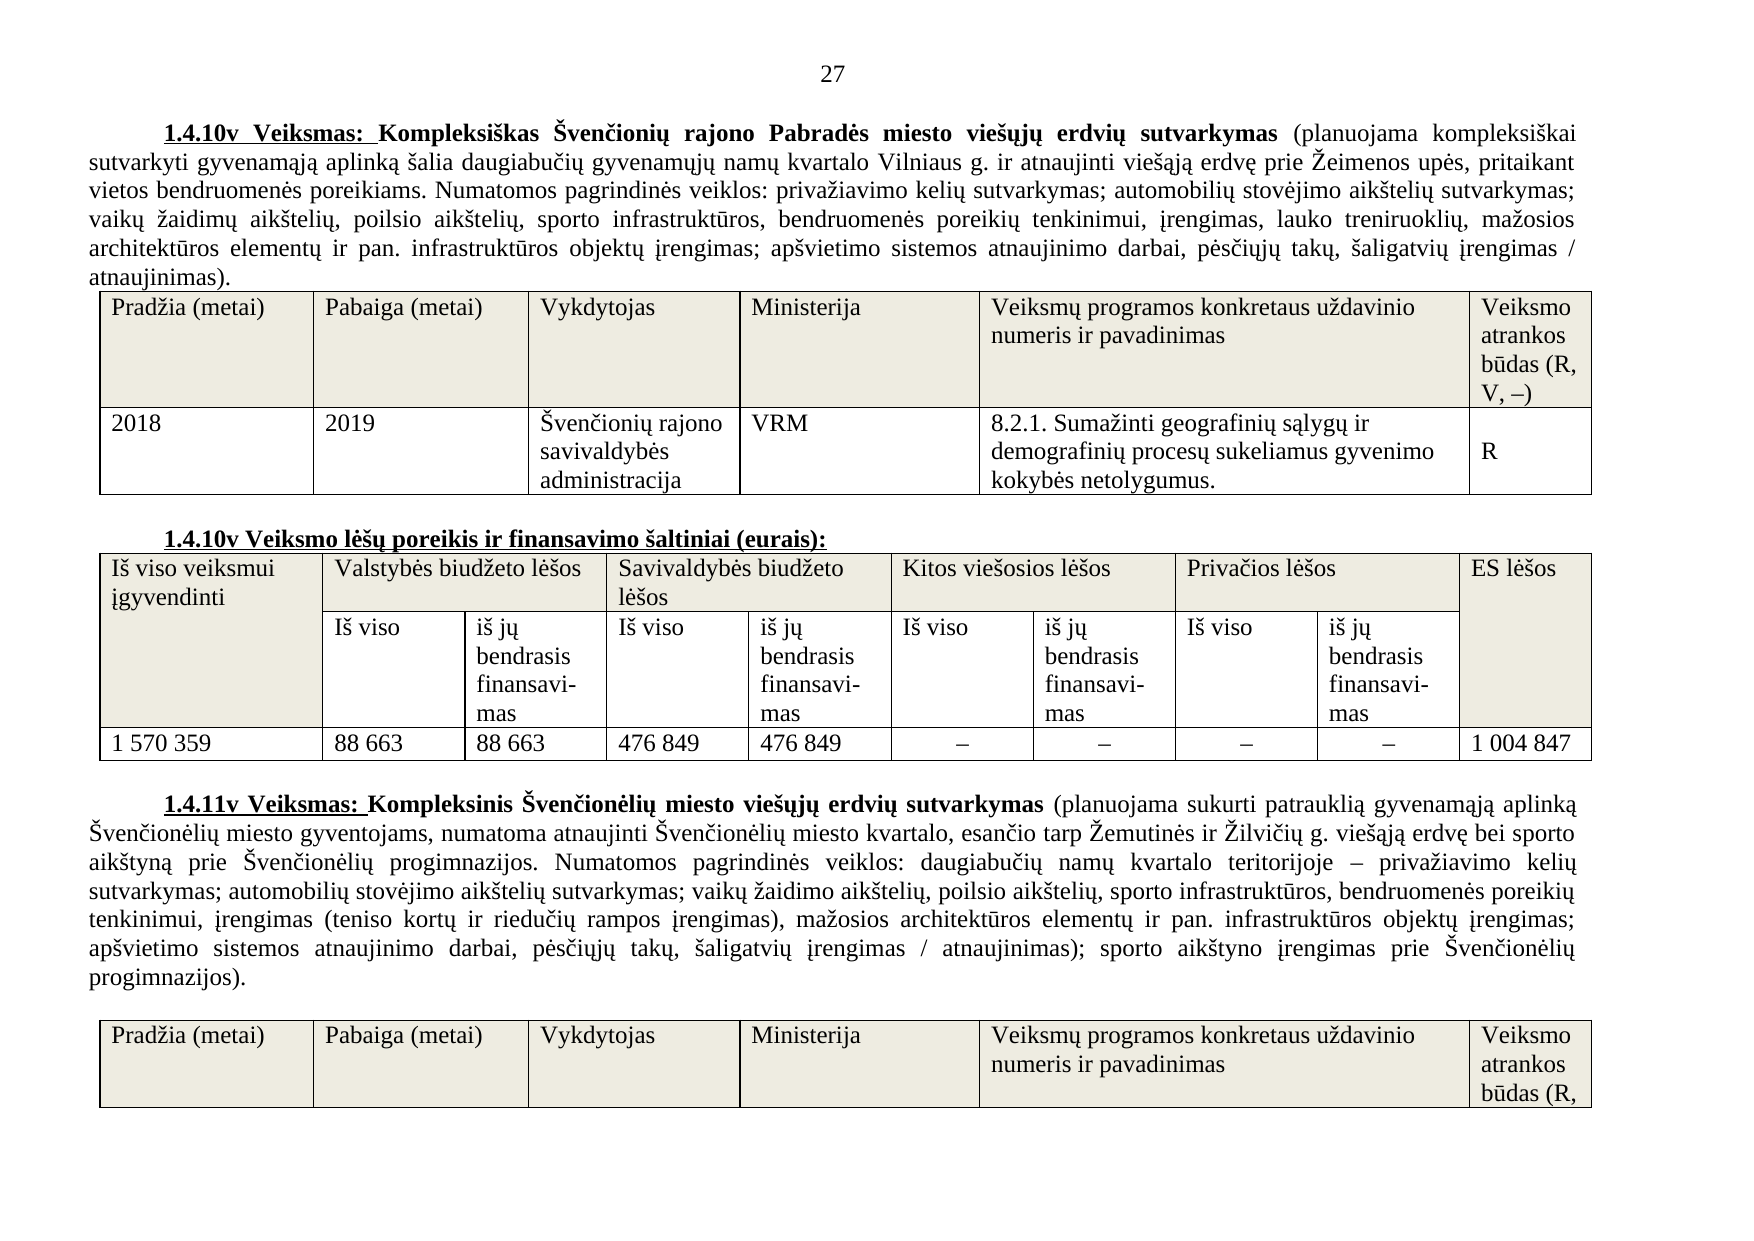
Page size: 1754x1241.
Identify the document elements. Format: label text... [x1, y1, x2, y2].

table_header Kitos viešosios lėšos [892, 554, 1175, 611]
table_cell 1 570 359 [101, 728, 322, 760]
table_header Vykdytojas [529, 292, 739, 407]
table_cell Iš viso [607, 612, 748, 727]
table_header Pradžia (metai) [101, 1021, 313, 1107]
table_cell R [1470, 408, 1591, 494]
table_cell 88 663 [323, 728, 464, 760]
table_cell Iš viso [1176, 612, 1317, 727]
table_header Savivaldybės biudžeto lėšos [607, 554, 891, 611]
table_cell iš jų bendrasis finansavi- mas [1034, 612, 1175, 727]
table_cell Švenčionių rajono savivaldybės administracija [529, 408, 739, 494]
table_cell Iš viso [892, 612, 1033, 727]
table_cell Iš viso [323, 612, 464, 727]
table_header Privačios lėšos [1176, 554, 1459, 611]
table_cell – [1176, 728, 1317, 760]
table_header Iš viso veiksmui įgyvendinti [101, 554, 322, 727]
table_cell iš jų bendrasis finansavi- mas [466, 612, 606, 727]
table_cell 1 004 847 [1460, 728, 1591, 760]
table_header Ministerija [741, 1021, 979, 1107]
table_cell 2018 [101, 408, 313, 494]
table_cell – [892, 728, 1033, 760]
table_header Valstybės biudžeto lėšos [323, 554, 606, 611]
table_cell 476 849 [749, 728, 891, 760]
table_header Vykdytojas [529, 1021, 739, 1107]
table_cell 476 849 [607, 728, 748, 760]
table_cell VRM [741, 408, 979, 494]
table_header Veiksmų programos konkretaus uždavinio numeris ir pavadinimas [980, 1021, 1469, 1107]
table_header Pabaiga (metai) [314, 1021, 528, 1107]
table_cell iš jų bendrasis finansavi- mas [749, 612, 891, 727]
table_cell iš jų bendrasis finansavi- mas [1318, 612, 1459, 727]
table_header Ministerija [741, 292, 979, 407]
table_cell 88 663 [466, 728, 606, 760]
table_cell 8.2.1. Sumažinti geografinių sąlygų ir demografinių procesų sukeliamus gyvenimo kokybės netolygumus. [980, 408, 1469, 494]
table_header Pradžia (metai) [101, 292, 313, 407]
text 1.4.11v Veiksmas: Kompleksinis Švenčionėlių miesto viešųjų erdvių sutvarkymas (planuojama sukurti patrauklią gyvenamąją aplinką Švenčionėlių miesto gyventojams, numatoma atnaujinti Švenčionėlių miesto kvartalo, esančio tarp Žemutinės ir Žilvičių g. viešąją erdvę bei sporto aikštyną prie Švenčionėlių progimnazijos. Numatomos pagrindinės veiklos: daugiabučių namų kvartalo teritorijoje – privažiavimo kelių sutvarkymas; automobilių stovėjimo aikštelių sutvarkymas; vaikų žaidimo aikštelių, poilsio aikštelių, sporto infrastruktūros, bendruomenės poreikių tenkinimui, įrengimas (teniso kortų ir riedučių rampos įrengimas), mažosios architektūros elementų ir pan. infrastruktūros objektų įrengimas; apšvietimo sistemos atnaujinimo darbai, pėsčiųjų takų, šaligatvių įrengimas / atnaujinimas); sporto aikštyno įrengimas prie Švenčionėlių progimnazijos). [89, 789, 1577, 991]
table_cell 2019 [314, 408, 528, 494]
table_header ES lėšos [1460, 554, 1591, 727]
table_header Veiksmo atrankos būdas (R, V, –) [1470, 292, 1591, 407]
table_cell – [1034, 728, 1175, 760]
text 1.4.10v Veiksmas: Kompleksiškas Švenčionių rajono Pabradės miesto viešųjų erdvių sutvarkymas (planuojama kompleksiškai sutvarkyti gyvenamąją aplinką šalia daugiabučių gyvenamųjų namų kvartalo Vilniaus g. ir atnaujinti viešąją erdvę prie Žeimenos upės, pritaikant vietos bendruomenės poreikiams. Numatomos pagrindinės veiklos: privažiavimo kelių sutvarkymas; automobilių stovėjimo aikštelių sutvarkymas; vaikų žaidimų aikštelių, poilsio aikštelių, sporto infrastruktūros, bendruomenės poreikių tenkinimui, įrengimas, lauko treniruoklių, mažosios architektūros elementų ir pan. infrastruktūros objektų įrengimas; apšvietimo sistemos atnaujinimo darbai, pėsčiųjų takų, šaligatvių įrengimas / atnaujinimas). [89, 118, 1577, 291]
table_header Veiksmo atrankos būdas (R, [1470, 1021, 1591, 1107]
table_cell – [1318, 728, 1459, 760]
table_header Pabaiga (metai) [314, 292, 528, 407]
text 1.4.10v Veiksmo lėšų poreikis ir finansavimo šaltiniai (eurais): [89, 524, 1577, 552]
table_header Veiksmų programos konkretaus uždavinio numeris ir pavadinimas [980, 292, 1469, 407]
